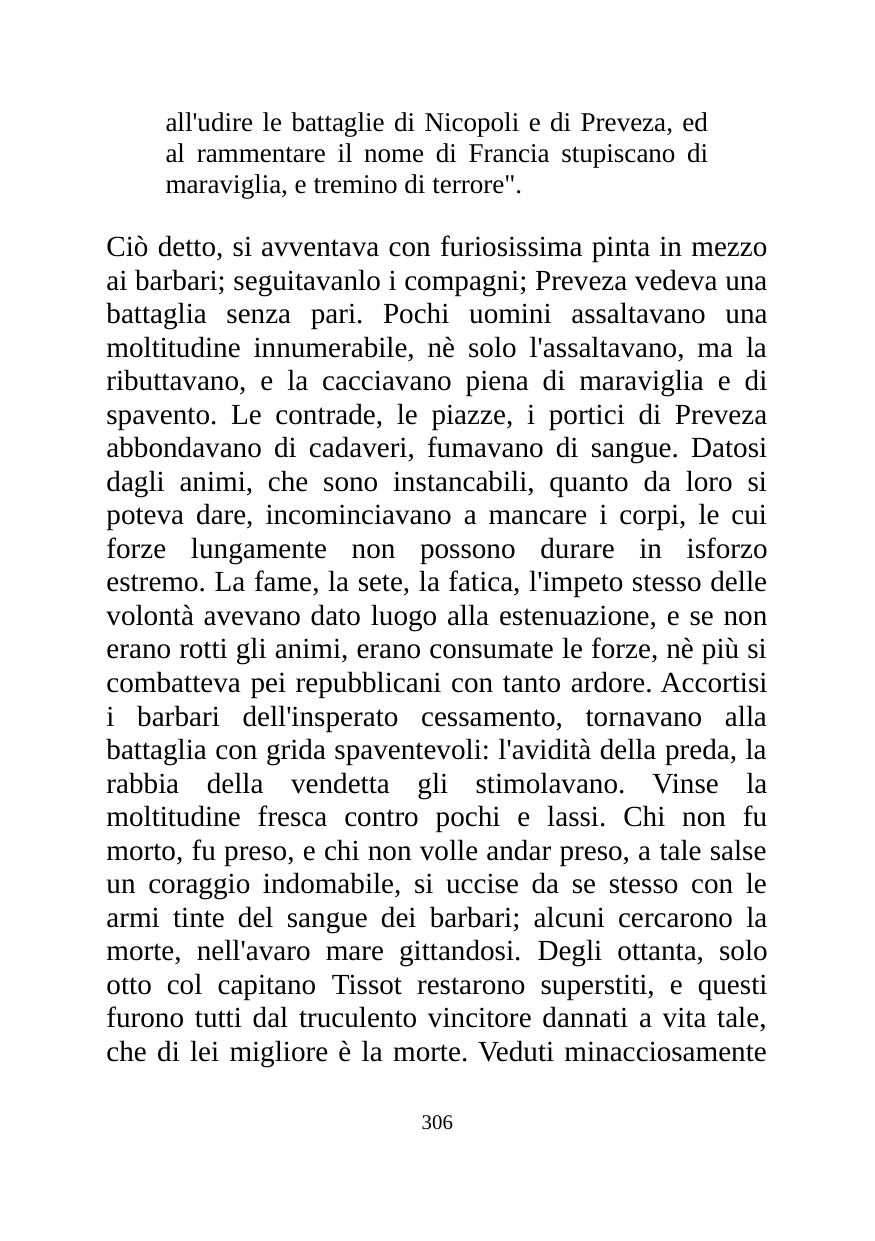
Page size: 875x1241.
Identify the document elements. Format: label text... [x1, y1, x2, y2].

text all'udire le battaglie di Nicopoli e di Preveza, ed al rammentare il nome di Francia stupiscano di maraviglia, e tremino di terrore". [165, 106, 709, 200]
text Ciò detto, si avventava con furiosissima pinta in mezzo ai barbari; seguitavanlo i compagni; Preveza vedeva una battaglia senza pari. Pochi uomini assaltavano una moltitudine innumerabile, nè solo l'assaltavano, ma la ributtavano, e la cacciavano piena di maraviglia e di spavento. Le contrade, le piazze, i portici di Preveza abbondavano di cadaveri, fumavano di sangue. Datosi dagli animi, che sono instancabili, quanto da loro si poteva dare, incominciavano a mancare i corpi, le cui forze lungamente non possono durare in isforzo estremo. La fame, la sete, la fatica, l'impeto stesso delle volontà avevano dato luogo alla estenuazione, e se non erano rotti gli animi, erano consumate le forze, nè più si combatteva pei repubblicani con tanto ardore. Accortisi i barbari dell'insperato cessamento, tornavano alla battaglia con grida spaventevoli: l'avidità della preda, la rabbia della vendetta gli stimolavano. Vinse la moltitudine fresca contro pochi e lassi. Chi non fu morto, fu preso, e chi non volle andar preso, a tale salse un coraggio indomabile, si uccise da se stesso con le armi tinte del sangue dei barbari; alcuni cercarono la morte, nell'avaro mare gittandosi. Degli ottanta, solo otto col capitano Tissot restarono superstiti, e questi furono tutti dal truculento vincitore dannati a vita tale, che di lei migliore è la morte. Veduti minacciosamente [106, 229, 768, 1068]
